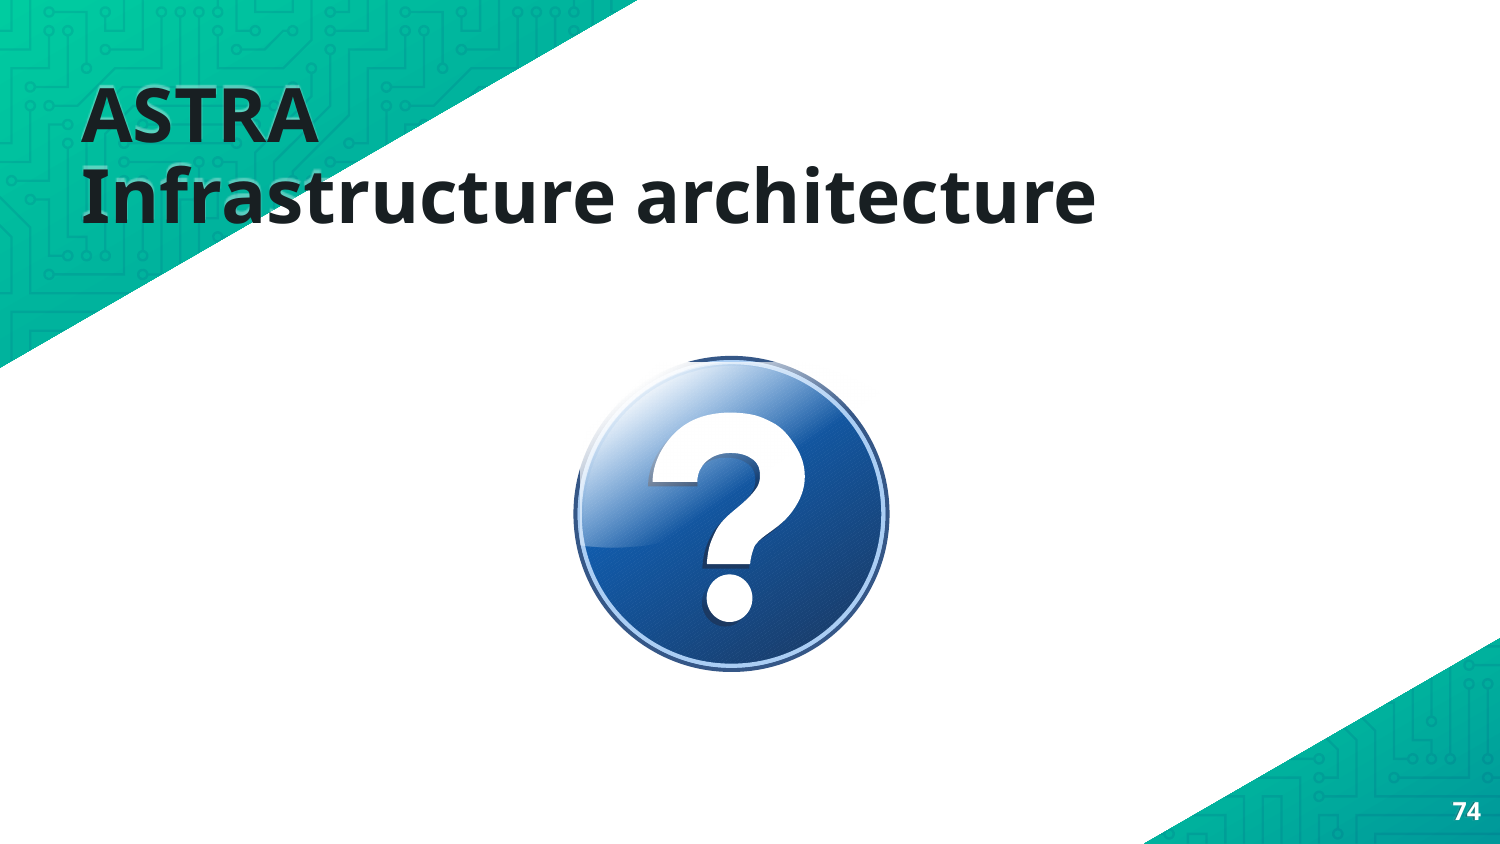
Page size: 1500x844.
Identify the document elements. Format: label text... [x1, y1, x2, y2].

slide_number [1391, 779, 1482, 844]
title ASTRA Infrastructure architecture [81, 78, 1301, 160]
picture [507, 283, 954, 729]
